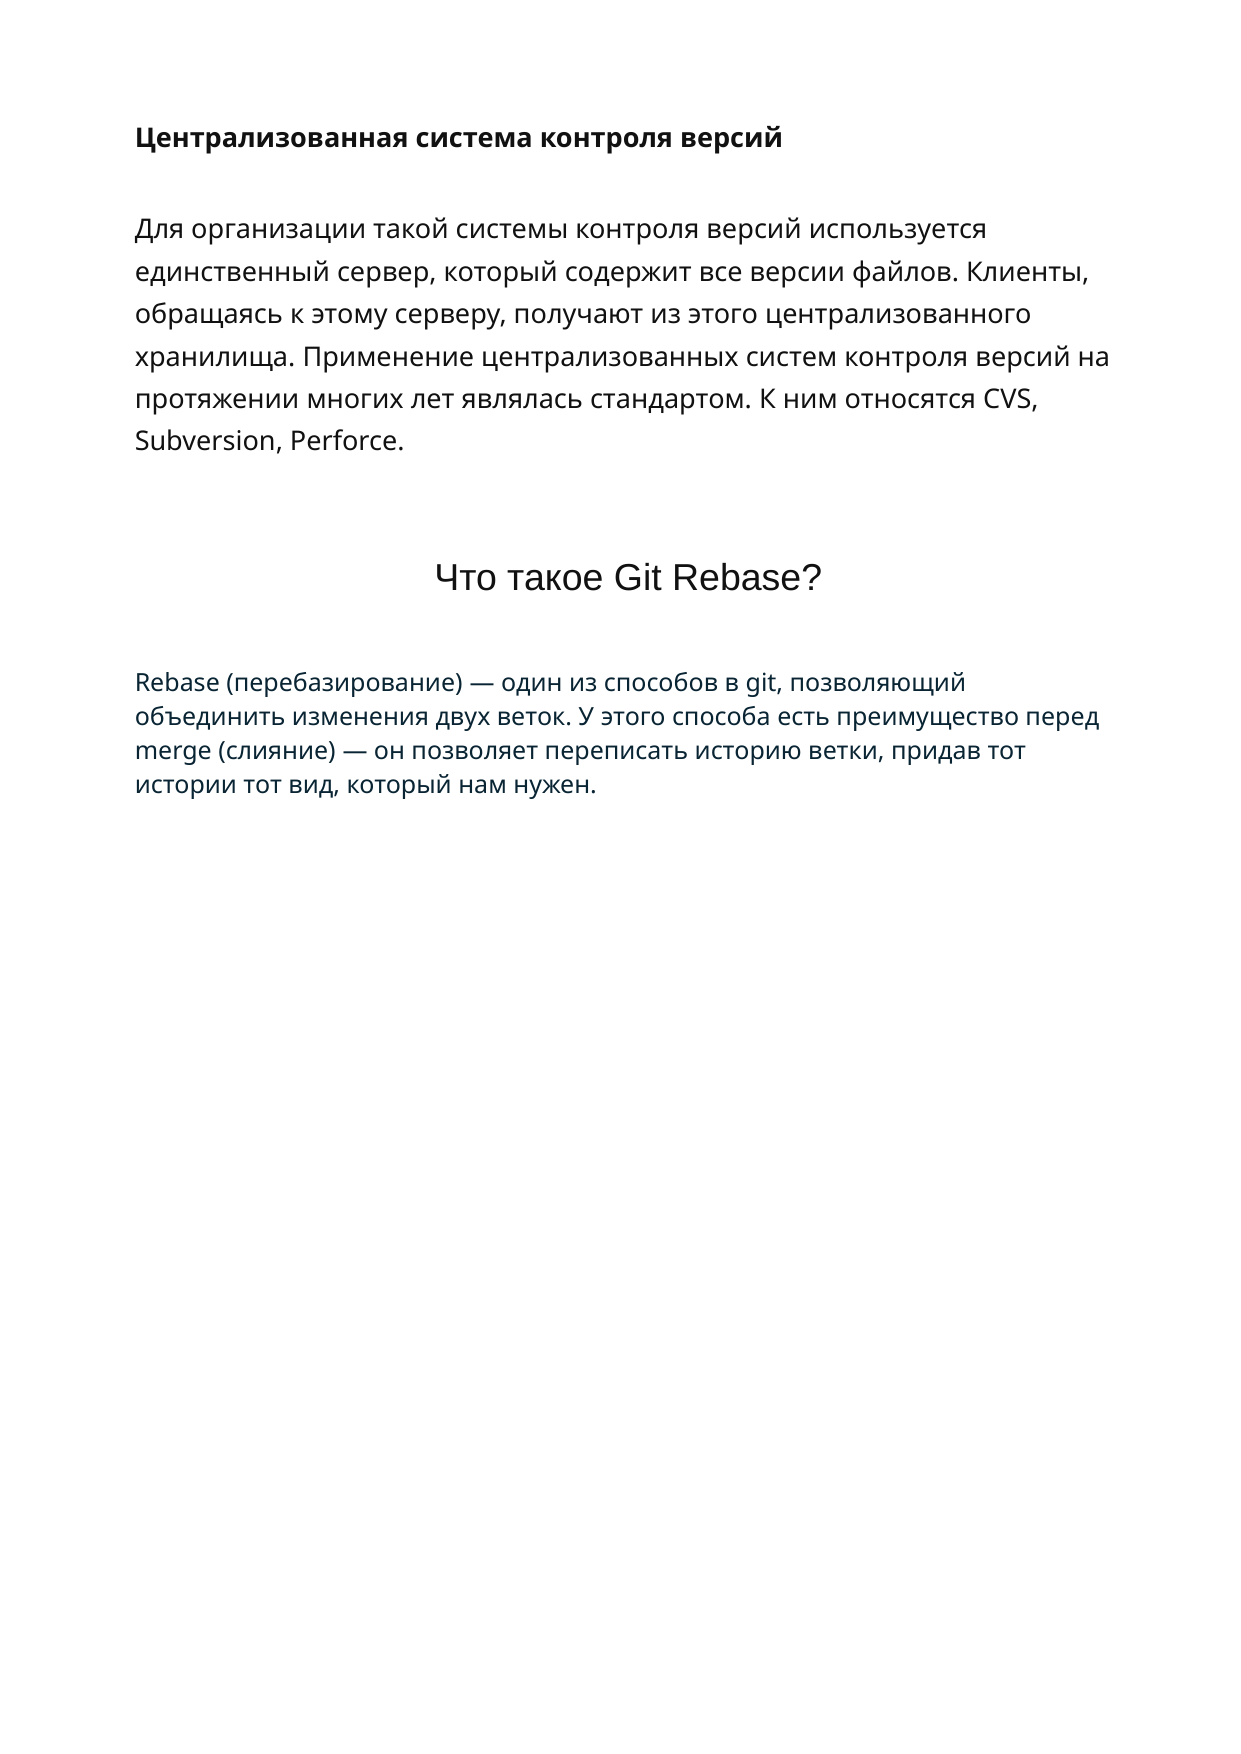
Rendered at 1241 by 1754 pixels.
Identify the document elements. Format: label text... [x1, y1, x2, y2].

text Rebase (перебазирование) — один из способов в git, позволяющий объединить изменения двух веток. У этого способа есть преимущество перед merge (слияние) — он позволяет переписать историю ветки, придав тот истории тот вид, который нам нужен. [134, 665, 1121, 801]
subtitle Централизованная система контроля версий [134, 118, 1121, 155]
subtitle Что такое Git Rebase? [134, 555, 1121, 598]
text Для организации такой системы контроля версий используется единственный сервер, который содержит все версии файлов. Клиенты, обращаясь к этому серверу, получают из этого централизованного хранилища. Применение централизованных систем контроля версий на протяжении многих лет являлась стандартом. К ним относятся CVS, Subversion, Perforce. [134, 167, 1121, 459]
